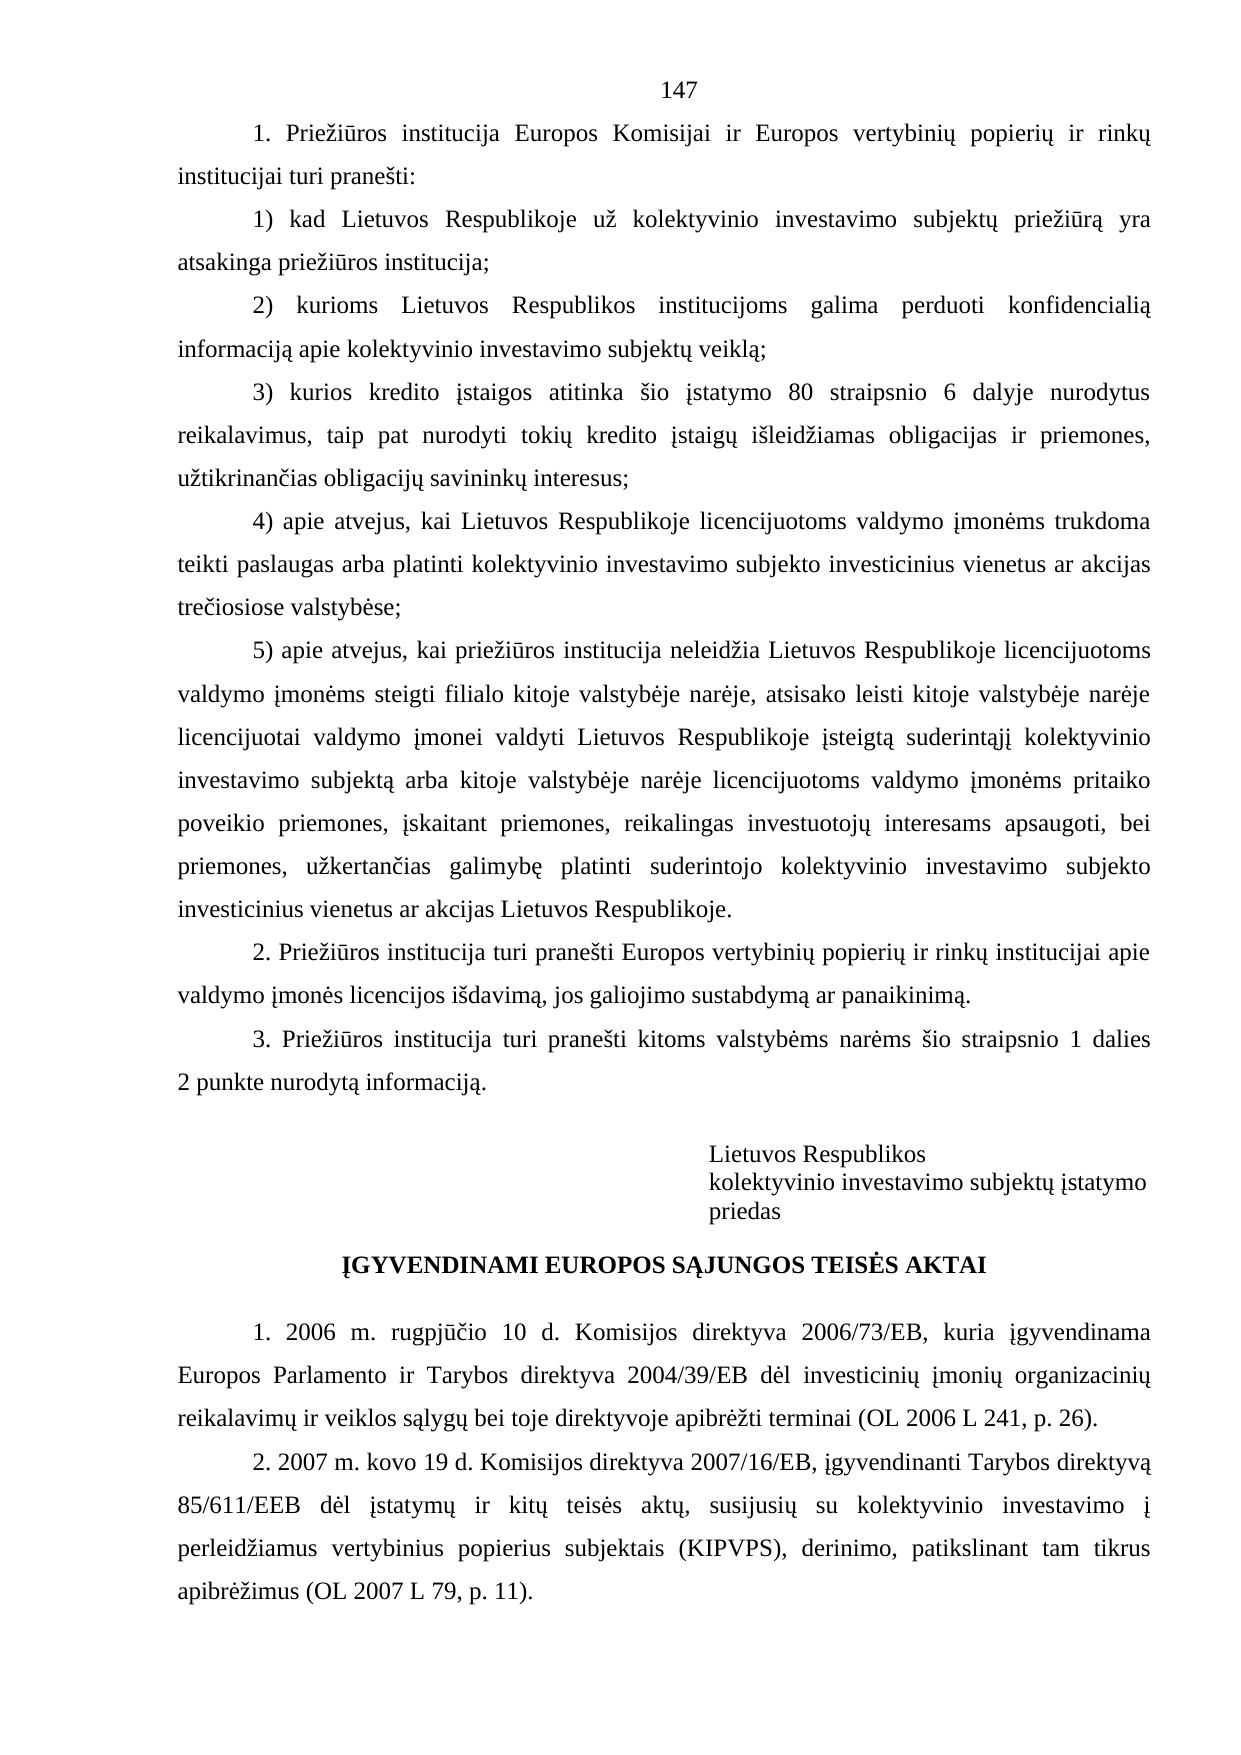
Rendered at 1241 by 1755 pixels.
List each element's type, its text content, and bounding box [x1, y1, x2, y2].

text 3) kurios kredito įstaigos atitinka šio įstatymo 80 straipsnio 6 dalyje nurodytus reikalavimus, taip pat nurodyti tokių kredito įstaigų išleidžiamas obligacijas ir priemones, užtikrinančias obligacijų savininkų interesus; [177, 377, 1152, 492]
text 1. Priežiūros institucija Europos Komisijai ir Europos vertybinių popierių ir rinkų institucijai turi pranešti: [177, 118, 1152, 190]
text 2. Priežiūros institucija turi pranešti Europos vertybinių popierių ir rinkų institucijai apie valdymo įmonės licencijos išdavimą, jos galiojimo sustabdymą ar panaikinimą. [177, 937, 1152, 1009]
text priedas [709, 1196, 1152, 1225]
text kolektyvinio investavimo subjektų įstatymo [709, 1167, 1152, 1196]
text Lietuvos Respublikos [709, 1139, 1152, 1167]
text 5) apie atvejus, kai priežiūros institucija neleidžia Lietuvos Respublikoje licencijuotoms valdymo įmonėms steigti filialo kitoje valstybėje narėje, atsisako leisti kitoje valstybėje narėje licencijuotai valdymo įmonei valdyti Lietuvos Respublikoje įsteigtą suderintąjį kolektyvinio investavimo subjektą arba kitoje valstybėje narėje licencijuotoms valdymo įmonėms pritaiko poveikio priemones, įskaitant priemones, reikalingas investuotojų interesams apsaugoti, bei priemones, užkertančias galimybę platinti suderintojo kolektyvinio investavimo subjekto investicinius vienetus ar akcijas Lietuvos Respublikoje. [177, 636, 1152, 923]
text 1. 2006 m. rugpjūčio 10 d. Komisijos direktyva 2006/73/EB, kuria įgyvendinama Europos Parlamento ir Tarybos direktyva 2004/39/EB dėl investicinių įmonių organizacinių reikalavimų ir veiklos sąlygų bei toje direktyvoje apibrėžti terminai (OL 2006 L 241, p. 26). [177, 1317, 1152, 1432]
text ĮGYVENDINAMI EUROPOS SĄJUNGOS TEISĖS AKTAI [177, 1250, 1152, 1279]
text 2) kurioms Lietuvos Respublikos institucijoms galima perduoti konfidencialią informaciją apie kolektyvinio investavimo subjektų veiklą; [177, 291, 1152, 362]
text 4) apie atvejus, kai Lietuvos Respublikoje licencijuotoms valdymo įmonėms trukdoma teikti paslaugas arba platinti kolektyvinio investavimo subjekto investicinius vienetus ar akcijas trečiosiose valstybėse; [177, 506, 1152, 621]
text 2. 2007 m. kovo 19 d. Komisijos direktyva 2007/16/EB, įgyvendinanti Tarybos direktyvą 85/611/EEB dėl įstatymų ir kitų teisės aktų, susijusių su kolektyvinio investavimo į perleidžiamus vertybinius popierius subjektais (KIPVPS), derinimo, patikslinant tam tikrus apibrėžimus (OL 2007 L 79, p. 11). [177, 1447, 1152, 1605]
text 1) kad Lietuvos Respublikoje už kolektyvinio investavimo subjektų priežiūrą yra atsakinga priežiūros institucija; [177, 204, 1152, 276]
text 3. Priežiūros institucija turi pranešti kitoms valstybėms narėms šio straipsnio 1 dalies 2 punkte nurodytą informaciją. [177, 1024, 1152, 1096]
